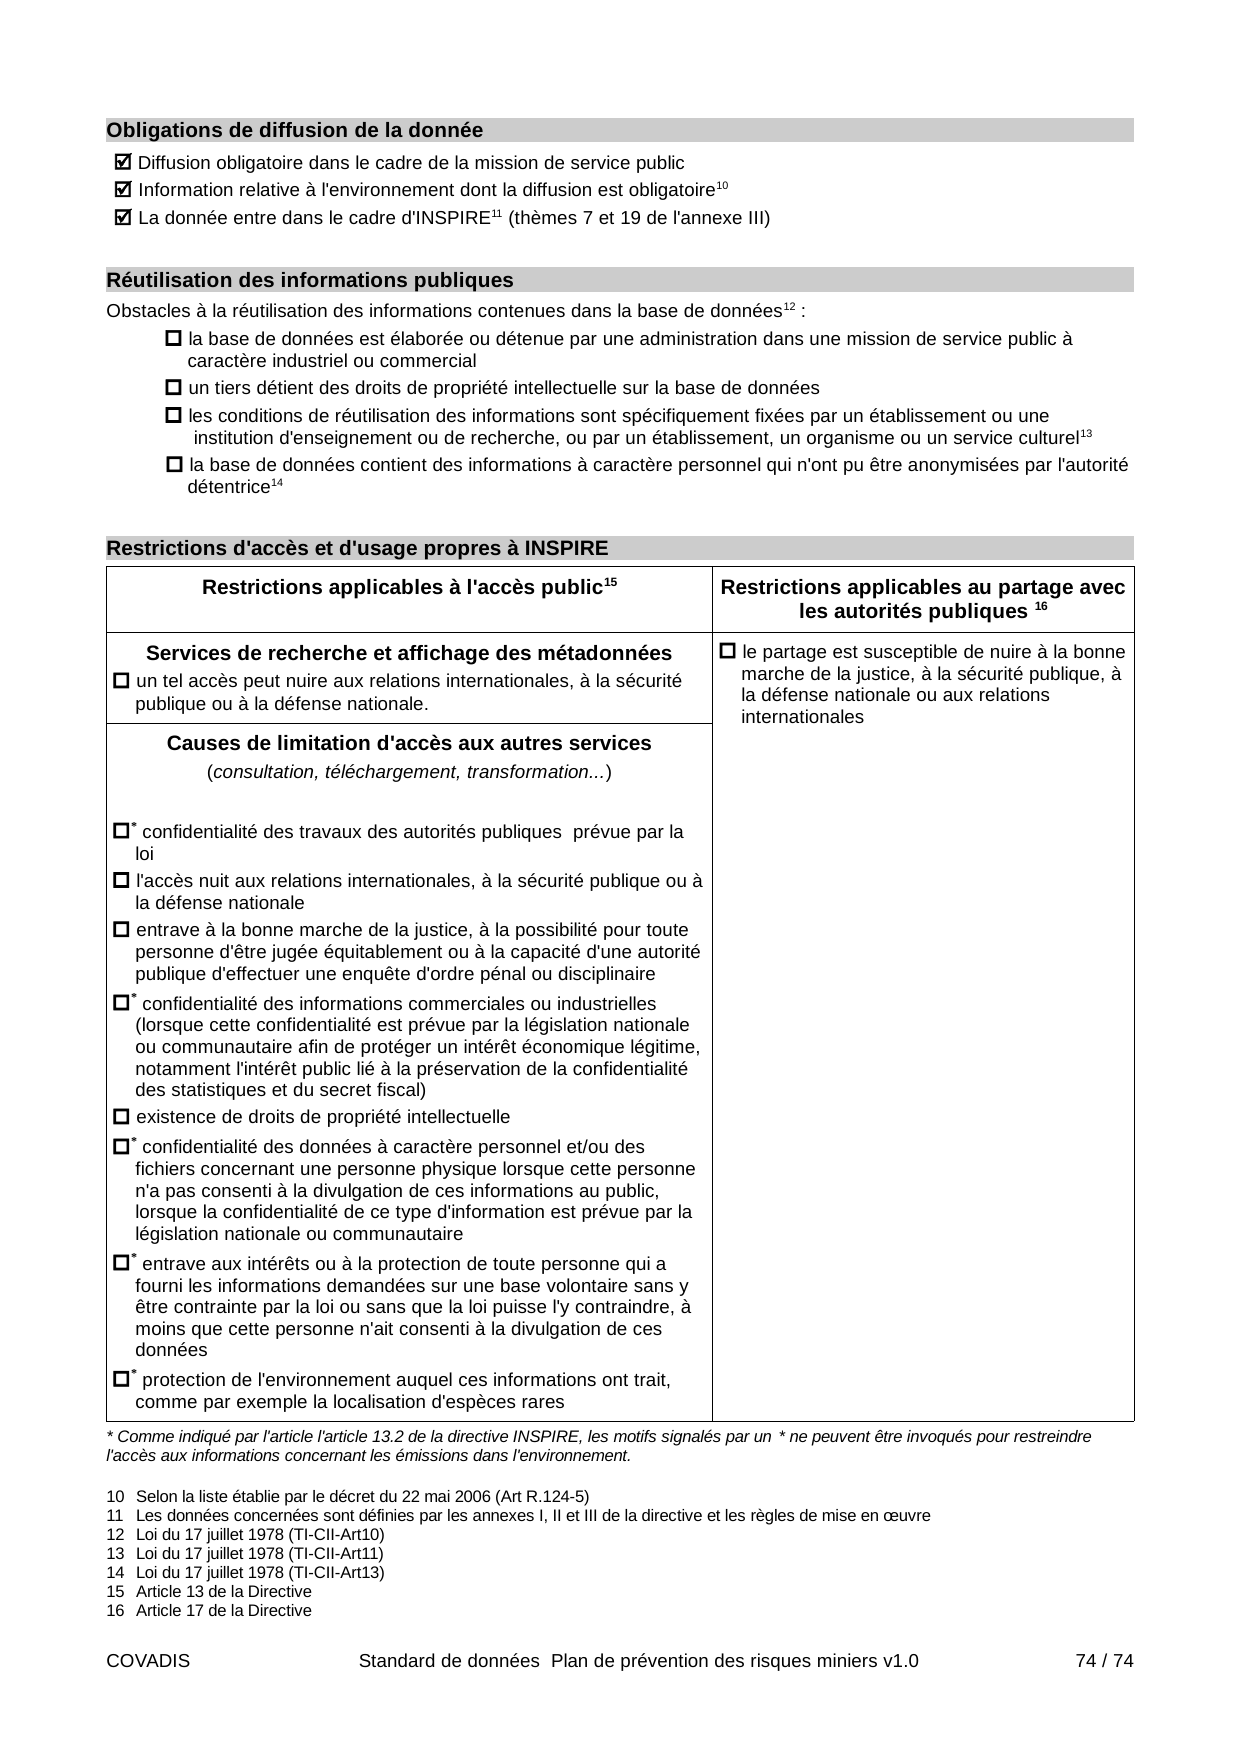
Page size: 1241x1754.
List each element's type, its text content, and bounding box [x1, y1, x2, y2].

text Réutilisation des informations publiques [106, 267, 1134, 292]
text Loi du 17 juillet 1978 (TI-CII-Art10) [106, 1525, 1134, 1544]
text * Comme indiqué par l'article l'article 13.2 de la directive INSPIRE, les motifs signalés par un * ne peuvent être invoqués pour restreindre l'accès aux informations concernant les émissions dans l'environnement. [106, 1427, 1134, 1465]
table_header Restrictions applicables à l'accès public [107, 567, 712, 632]
text Selon la liste établie par le décret du 22 mai 2006 (Art R.124-5) [106, 1487, 1134, 1506]
text Restrictions d'accès et d'usage propres à INSPIRE [106, 536, 1134, 560]
table_cell  le partage est susceptible de nuire à la bonne marche de la justice, à la sécurité publique, à la défense nationale ou aux relations internationales [713, 633, 1134, 1421]
text Les données concernées sont définies par les annexes I, II et III de la directive et les règles de mise en œuvre [106, 1506, 1134, 1525]
text  les conditions de réutilisation des informations sont spécifiquement fixées par un établissement ou une institution d'enseignement ou de recherche, ou par un établissement, un organisme ou un service culturel [164, 405, 1134, 448]
text Loi du 17 juillet 1978 (TI-CII-Art13) [106, 1563, 1134, 1582]
text Loi du 17 juillet 1978 (TI-CII-Art11) [106, 1544, 1134, 1563]
text  la base de données est élaborée ou détenue par une administration dans une mission de service public à caractère industriel ou commercial [164, 328, 1134, 371]
text  La donnée entre dans le cadre d'INSPIRE (thèmes 7 et 19 de l'annexe III) [113, 207, 1134, 229]
table_header Restrictions applicables au partage avec les autorités publiques [713, 567, 1134, 632]
table_cell Services de recherche et affichage des métadonnées  un tel accès peut nuire aux relations internationales, à la sécurité publique ou à la défense nationale. [107, 633, 712, 723]
text Obstacles à la réutilisation des informations contenues dans la base de données : [106, 300, 1134, 322]
text  la base de données contient des informations à caractère personnel qui n'ont pu être anonymisées par l'autorité détentrice [165, 454, 1134, 498]
text  Diffusion obligatoire dans le cadre de la mission de service public [113, 151, 1134, 173]
table_cell Causes de limitation d'accès aux autres services (consultation, téléchargement, transformation...) * confidentialité des travaux des autorités publiques prévue par la loi  l'accès nuit aux relations internationales, à la sécurité publique ou à la défense nationale  entrave à la bonne marche de la justice, à la possibilité pour toute personne d'être jugée équitablement ou à la capacité d'une autorité publique d'effectuer une enquête d'ordre pénal ou disciplinaire * confidentialité des informations commerciales ou industrielles (lorsque cette confidentialité est prévue par la législation nationale ou communautaire afin de protéger un intérêt économique légitime, notamment l'intérêt public lié à la préservation de la confidentialité des statistiques et du secret fiscal)  existence de droits de propriété intellectuelle * confidentialité des données à caractère personnel et/ou des fichiers concernant une personne physique lorsque cette personne n'a pas consenti à la divulgation de ces informations au public, lorsque la confidentialité de ce type d'information est prévue par la législation nationale ou communautaire * entrave aux intérêts ou à la protection de toute personne qui a fourni les informations demandées sur une base volontaire sans y être contrainte par la loi ou sans que la loi puisse l'y contraindre, à moins que cette personne n'ait consenti à la divulgation de ces données * protection de l'environnement auquel ces informations ont trait, comme par exemple la localisation d'espèces rares [107, 724, 712, 1421]
text Obligations de diffusion de la donnée [106, 118, 1134, 142]
text  Information relative à l'environnement dont la diffusion est obligatoire [113, 179, 1134, 201]
text  un tiers détient des droits de propriété intellectuelle sur la base de données [164, 377, 1134, 399]
